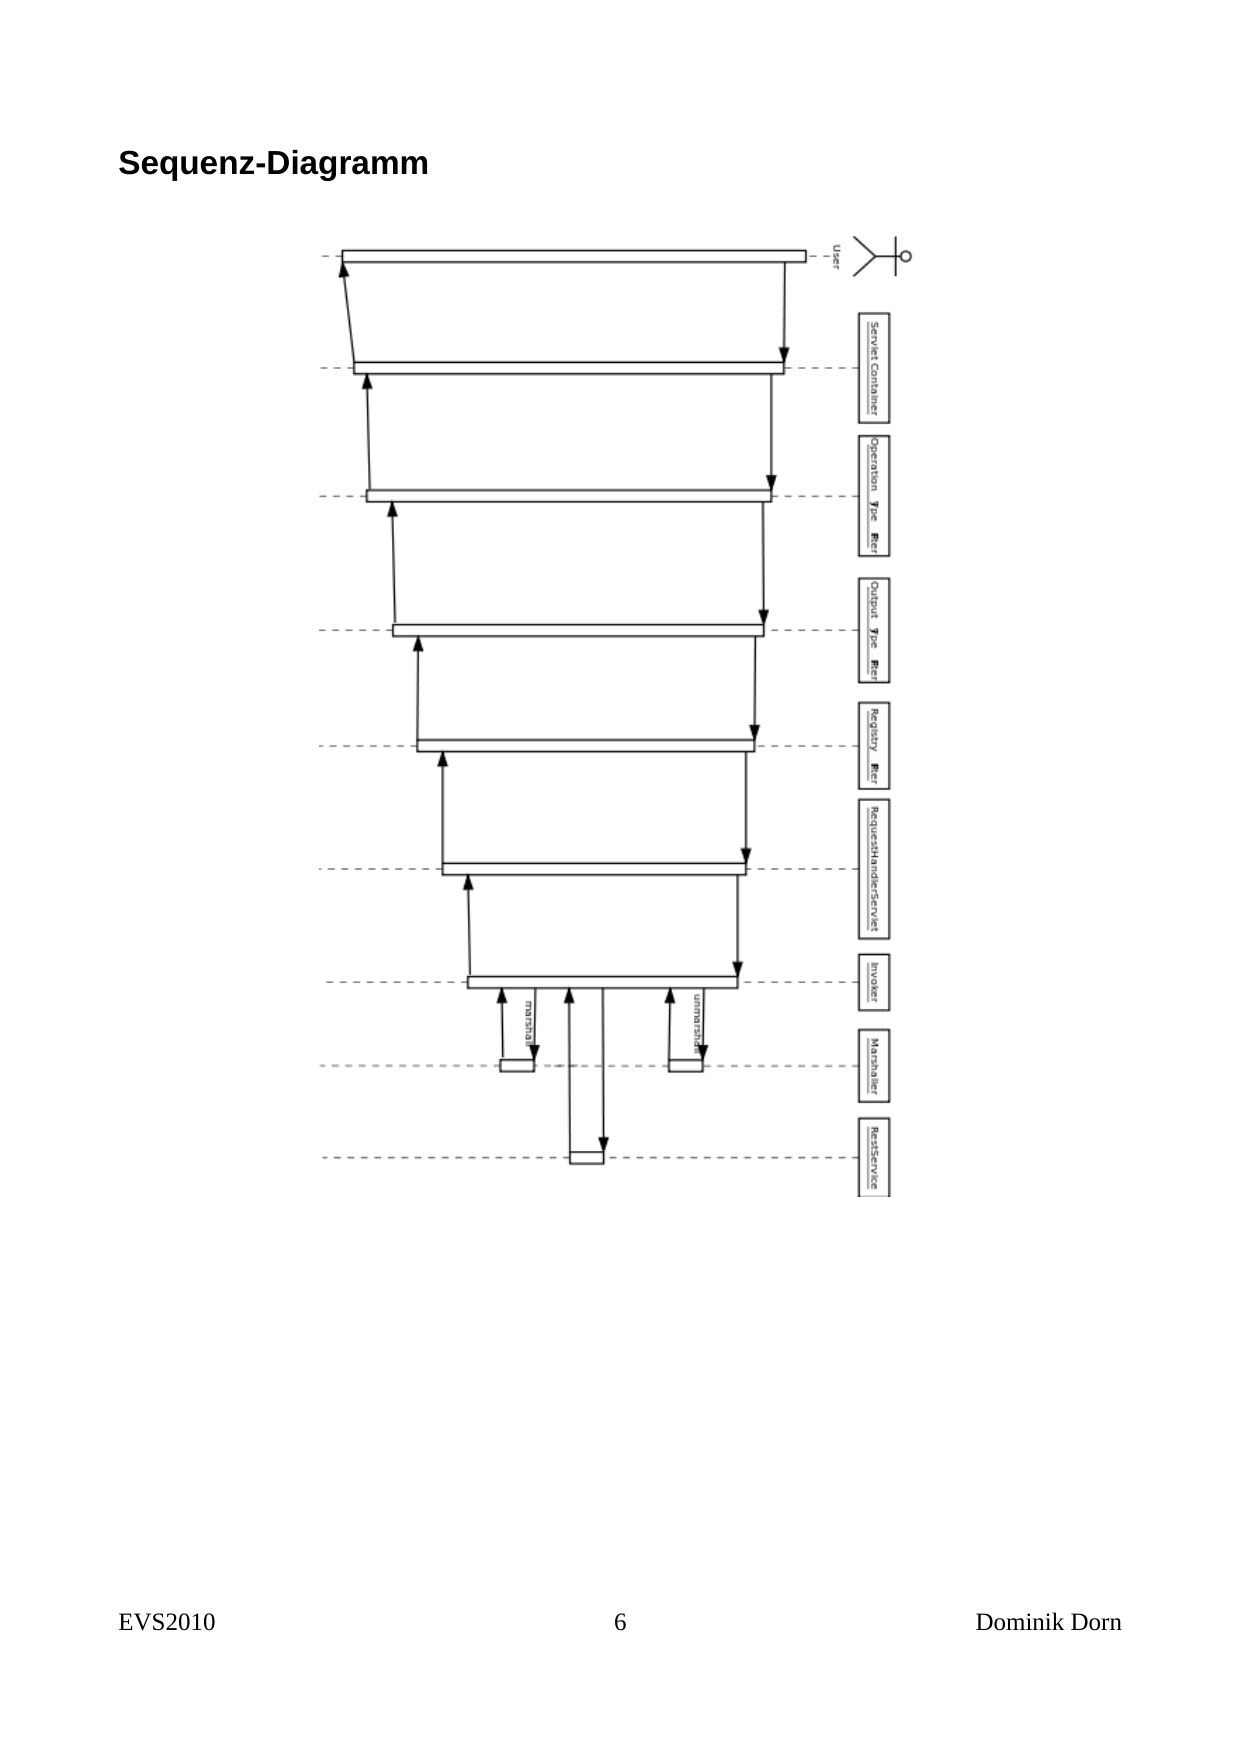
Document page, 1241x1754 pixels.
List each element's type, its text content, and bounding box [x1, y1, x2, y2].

picture [318, 235, 922, 1197]
subtitle Sequenz-Diagramm [118, 143, 1122, 182]
